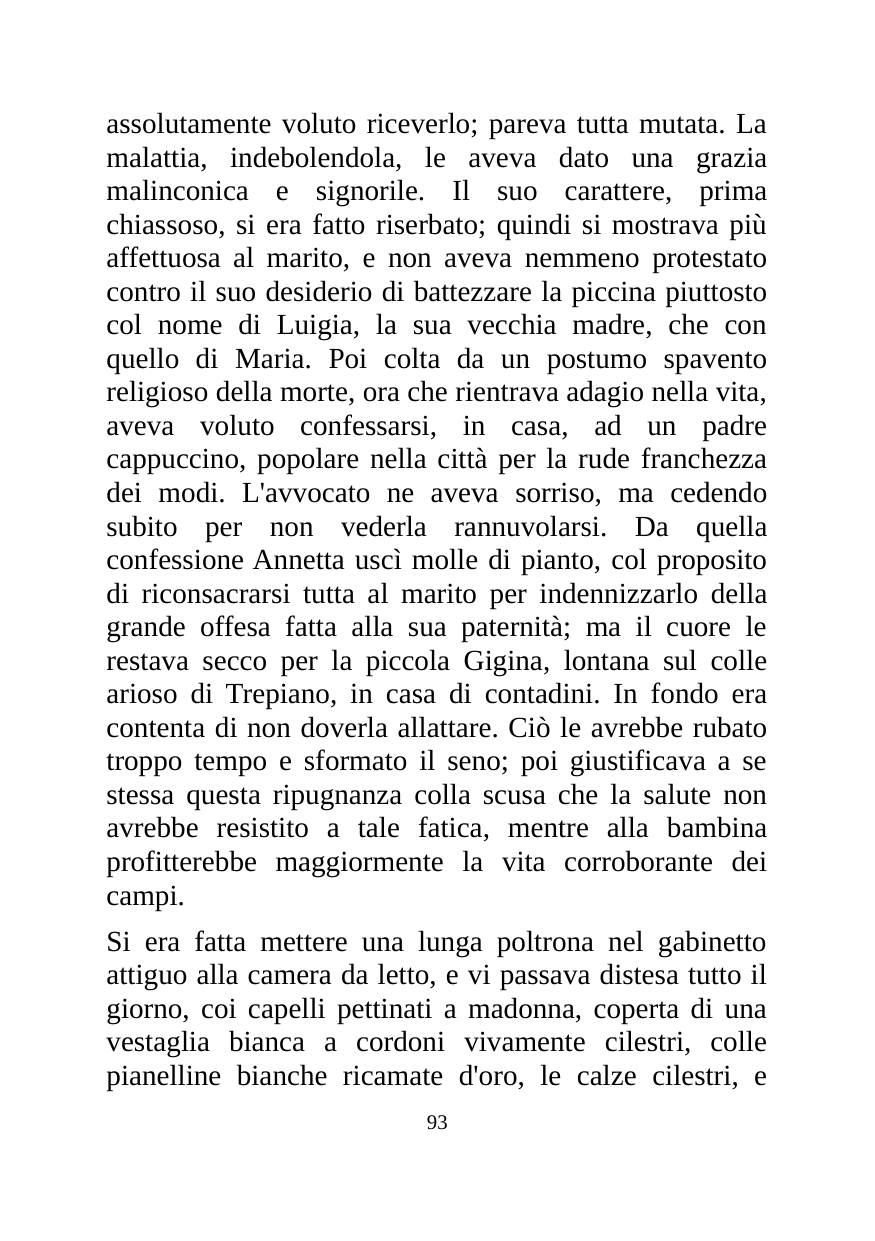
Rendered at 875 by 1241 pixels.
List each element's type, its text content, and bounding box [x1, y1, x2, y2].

text Si era fatta mettere una lunga poltrona nel gabinetto attiguo alla camera da letto, e vi passava distesa tutto il giorno, coi capelli pettinati a madonna, coperta di una vestaglia bianca a cordoni vivamente cilestri, colle pianelline bianche ricamate d'oro, le calze cilestri, e [106, 924, 768, 1091]
text assolutamente voluto riceverlo; pareva tutta mutata. La malattia, indebolendola, le aveva dato una grazia malinconica e signorile. Il suo carattere, prima chiassoso, si era fatto riserbato; quindi si mostrava più affettuosa al marito, e non aveva nemmeno protestato contro il suo desiderio di battezzare la piccina piuttosto col nome di Luigia, la sua vecchia madre, che con quello di Maria. Poi colta da un postumo spavento religioso della morte, ora che rientrava adagio nella vita, aveva voluto confessarsi, in casa, ad un padre cappuccino, popolare nella città per la rude franchezza dei modi. L'avvocato ne aveva sorriso, ma cedendo subito per non vederla rannuvolarsi. Da quella confessione Annetta uscì molle di pianto, col proposito di riconsacrarsi tutta al marito per indennizzarlo della grande offesa fatta alla sua paternità; ma il cuore le restava secco per la piccola Gigina, lontana sul colle arioso di Trepiano, in casa di contadini. In fondo era contenta di non doverla allattare. Ciò le avrebbe rubato troppo tempo e sformato il seno; poi giustificava a se stessa questa ripugnanza colla scusa che la salute non avrebbe resistito a tale fatica, mentre alla bambina profitterebbe maggiormente la vita corroborante dei campi. [106, 106, 768, 911]
